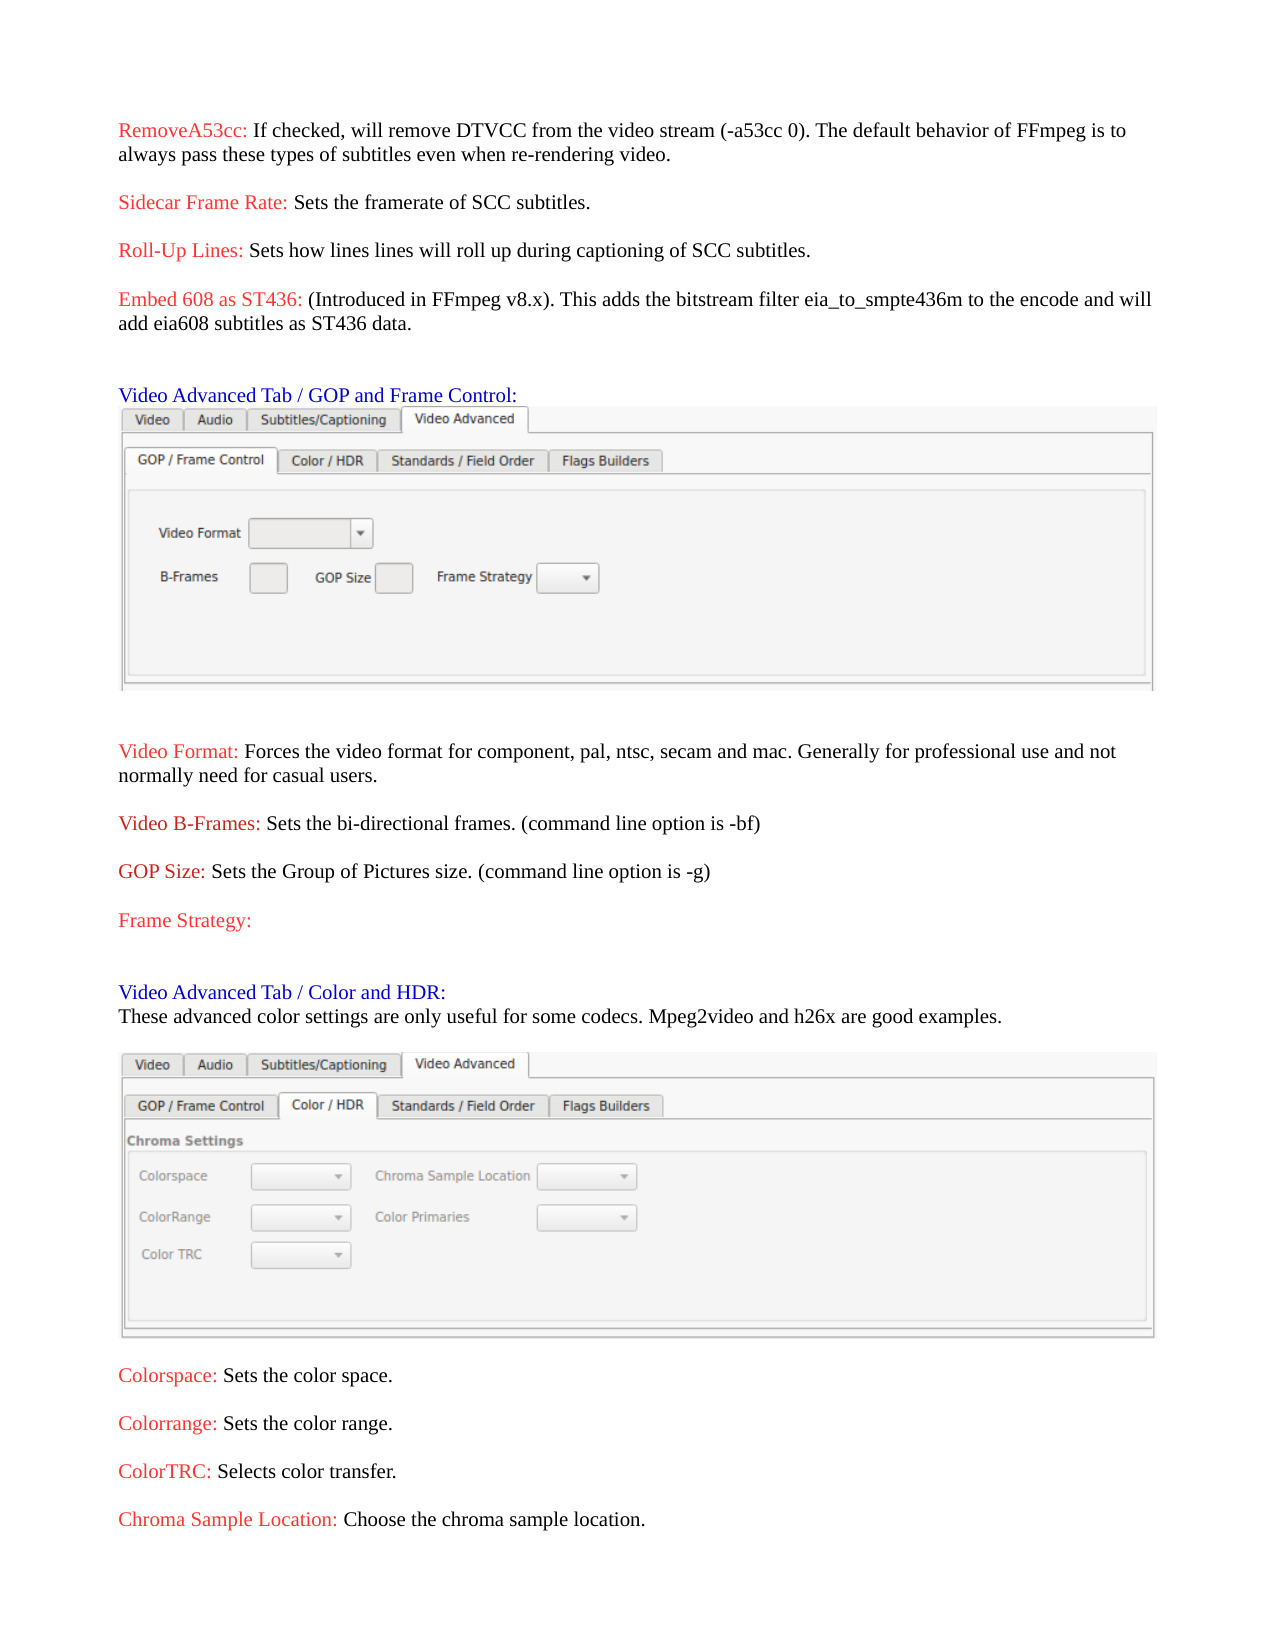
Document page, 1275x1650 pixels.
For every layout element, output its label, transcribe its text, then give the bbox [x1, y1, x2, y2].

text Colorspace: Sets the color space. [118, 1363, 1157, 1387]
text Video Advanced Tab / GOP and Frame Control: [118, 383, 1157, 406]
text GOP Size: Sets the Group of Pictures size. (command line option is -g) [118, 859, 1157, 883]
text Video B-Frames: Sets the bi-directional frames. (command line option is -bf) [118, 811, 1157, 835]
text Roll-Up Lines: Sets how lines lines will roll up during captioning of SCC subtitles. [118, 238, 1157, 262]
text Chroma Sample Location: Choose the chroma sample location. [118, 1507, 1157, 1531]
text Video Advanced Tab / Color and HDR: [118, 980, 1157, 1004]
text Sidecar Frame Rate: Sets the framerate of SCC subtitles. [118, 190, 1157, 214]
text RemoveA53cc: If checked, will remove DTVCC from the video stream (-a53cc 0). The default behavior of FFmpeg is to always pass these types of subtitles even when re-rendering video. [118, 118, 1157, 166]
picture [118, 406, 1157, 691]
text Colorrange: Sets the color range. [118, 1411, 1157, 1435]
picture [118, 1052, 1157, 1339]
text Frame Strategy: [118, 908, 1157, 932]
text Embed 608 as ST436: (Introduced in FFmpeg v8.x). This adds the bitstream filter eia_to_smpte436m to the encode and will add eia608 subtitles as ST436 data. [118, 287, 1157, 335]
text Video Format: Forces the video format for component, pal, ntsc, secam and mac. Generally for professional use and not normally need for casual users. [118, 739, 1157, 787]
text ColorTRC: Selects color transfer. [118, 1459, 1157, 1483]
text These advanced color settings are only useful for some codecs. Mpeg2video and h26x are good examples. [118, 1004, 1157, 1028]
